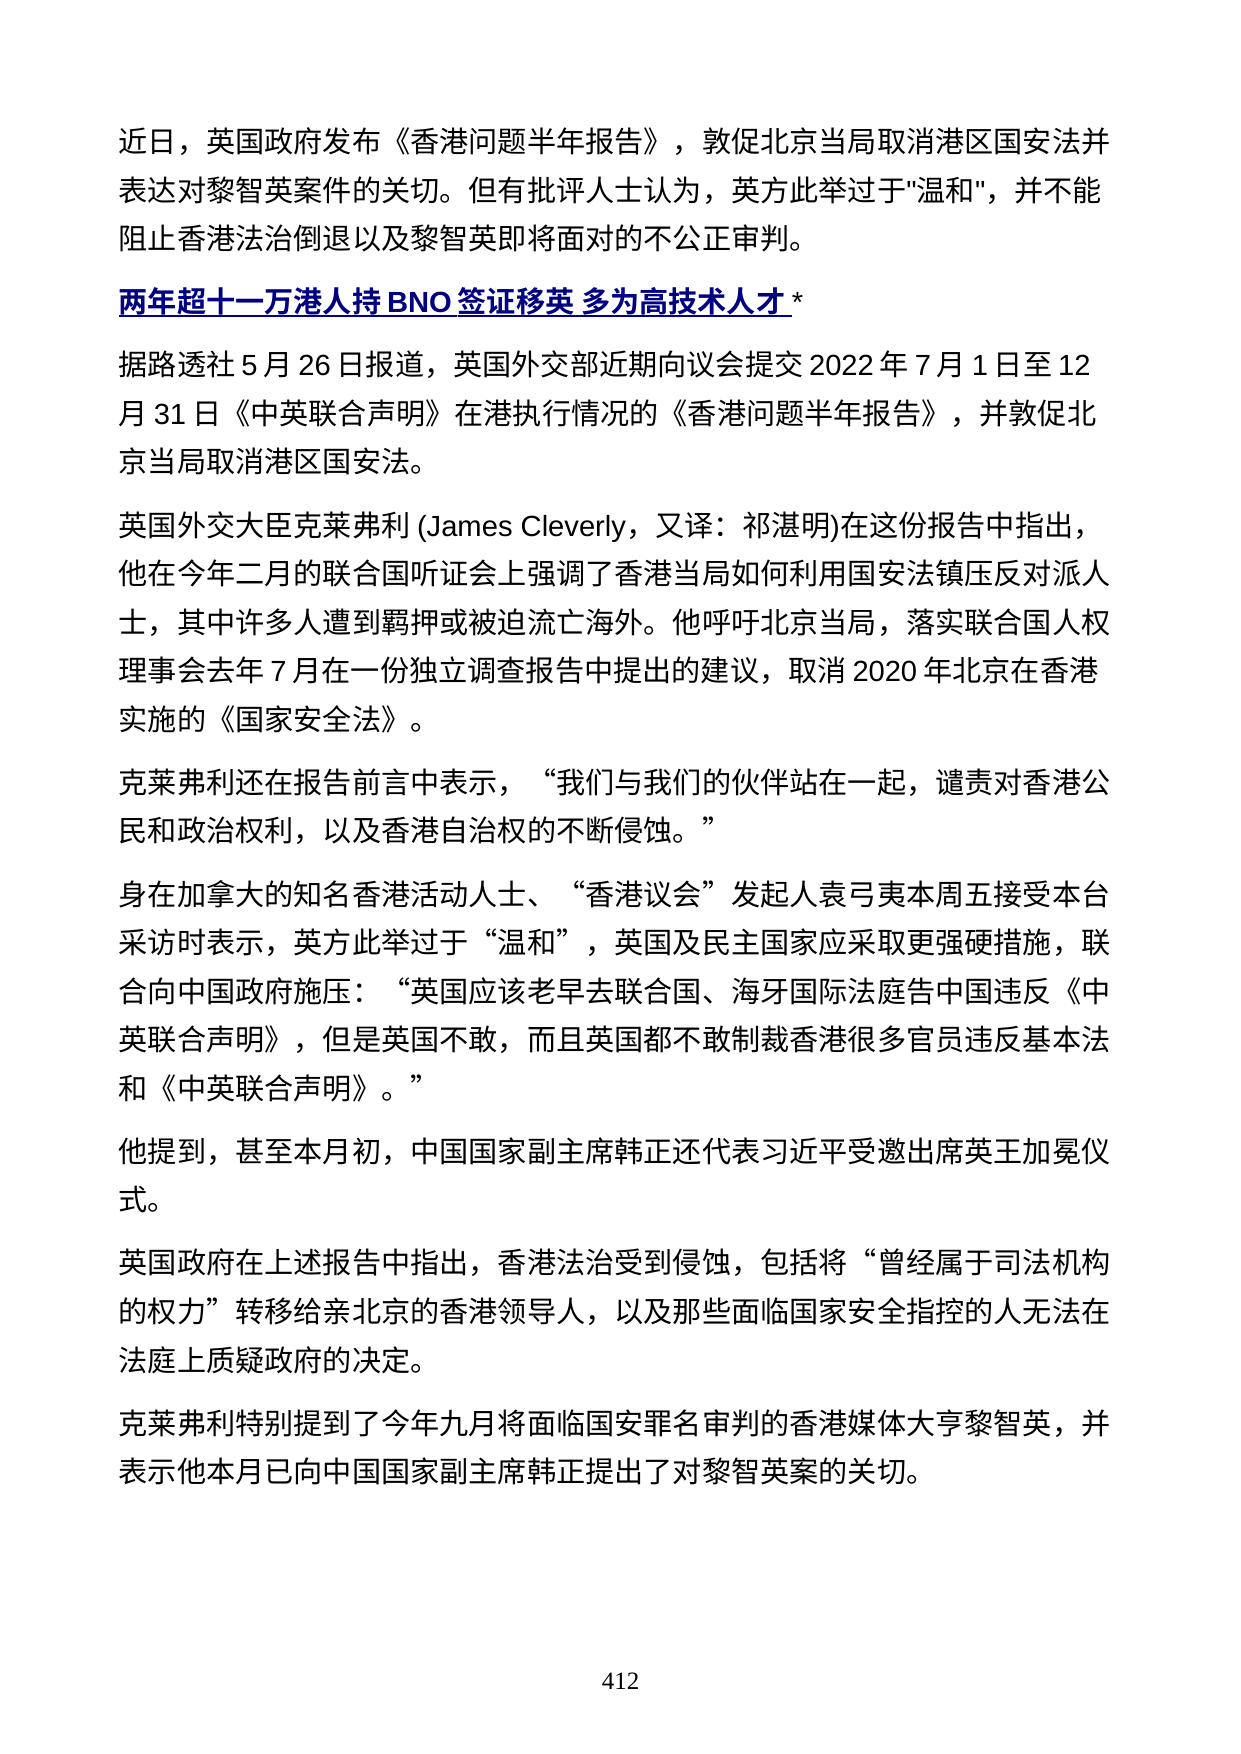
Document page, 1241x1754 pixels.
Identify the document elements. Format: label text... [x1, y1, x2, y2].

text 他提到，甚至本月初，中国国家副主席韩正还代表习近平受邀出席英王加冕仪式。 [118, 1128, 1122, 1219]
text 据路透社5月26日报道，英国外交部近期向议会提交2022年7月1日至12月31日《中英联合声明》在港执行情况的《香港问题半年报告》，并敦促北京当局取消港区国安法。 [118, 342, 1122, 481]
text 克莱弗利特别提到了今年九月将面临国安罪名审判的香港媒体大亨黎智英，并表示他本月已向中国国家副主席韩正提出了对黎智英案的关切。 [118, 1400, 1122, 1491]
text 英国外交大臣克莱弗利 (James Cleverly，又译：祁湛明)在这份报告中指出，他在今年二月的联合国听证会上强调了香港当局如何利用国安法镇压反对派人士，其中许多人遭到羁押或被迫流亡海外。他呼吁北京当局，落实联合国人权理事会去年7月在一份独立调查报告中提出的建议，取消2020年北京在香港实施的《国家安全法》。 [118, 502, 1122, 738]
text 近日，英国政府发布《香港问题半年报告》，敦促北京当局取消港区国安法并表达对黎智英案件的关切。但有批评人士认为，英方此举过于"温和"，并不能阻止香港法治倒退以及黎智英即将面对的不公正审判。 [118, 118, 1122, 258]
text 两年超十一万港人持BNO签证移英 多为高技术人才 * [118, 279, 1122, 321]
text 英国政府在上述报告中指出，香港法治受到侵蚀，包括将“曾经属于司法机构的权力”转移给亲北京的香港领导人，以及那些面临国家安全指控的人无法在法庭上质疑政府的决定。 [118, 1240, 1122, 1379]
text 克莱弗利还在报告前言中表示，“我们与我们的伙伴站在一起，谴责对香港公民和政治权利，以及香港自治权的不断侵蚀。” [118, 759, 1122, 850]
text 身在加拿大的知名香港活动人士、“香港议会”发起人袁弓夷本周五接受本台采访时表示，英方此举过于“温和”，英国及民主国家应采取更强硬措施，联合向中国政府施压：“英国应该老早去联合国、海牙国际法庭告中国违反《中英联合声明》，但是英国不敢，而且英国都不敢制裁香港很多官员违反基本法和《中英联合声明》。” [118, 871, 1122, 1107]
